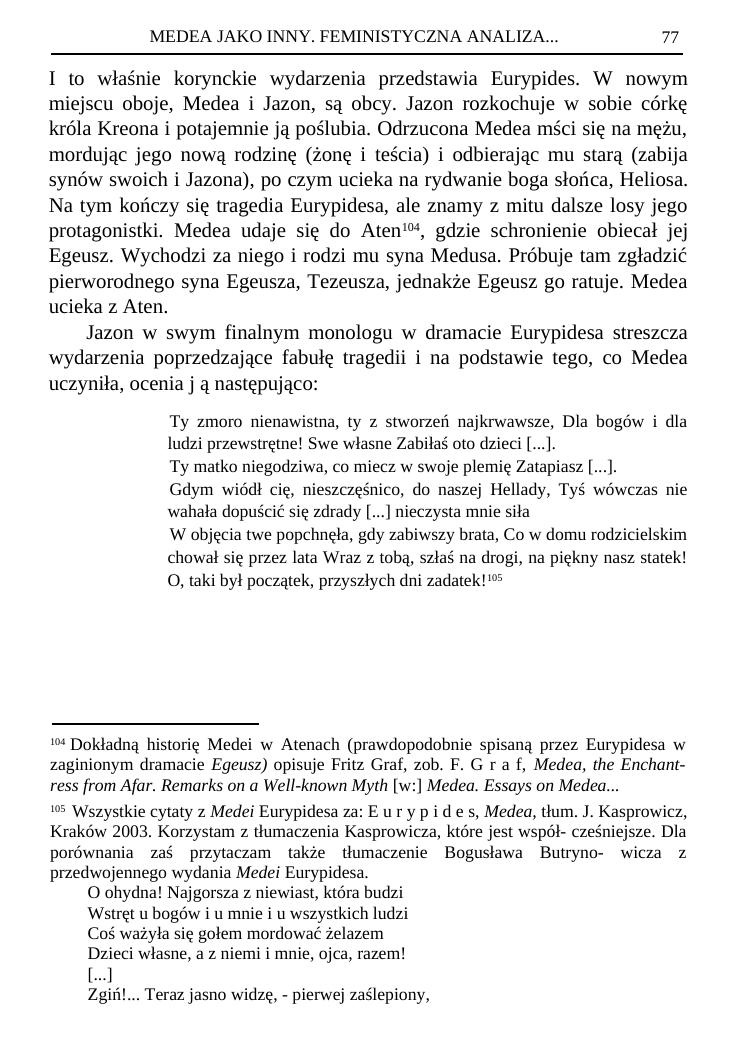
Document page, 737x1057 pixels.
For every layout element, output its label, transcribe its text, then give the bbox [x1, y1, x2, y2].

text W objęcia twe popchnęła, gdy zabiwszy brata, Co w domu rodzicielskim chował się przez lata Wraz z tobą, szłaś na drogi, na piękny nasz statek! O, taki był początek, przyszłych dni zadatek!105 [167, 524, 688, 590]
text Jazon w swym finalnym monologu w dramacie Eurypidesa streszcza wydarzenia poprzedzające fabułę tragedii i na podstawie tego, co Medea uczyniła, ocenia j ą następująco: [48, 319, 688, 394]
text Zgiń!... Teraz jasno widzę, - pierwej zaślepiony, [50, 984, 687, 1004]
text Dzieci własne, a z niemi i mnie, ojca, razem! [50, 943, 687, 963]
text 105 Wszystkie cytaty z Medei Eurypidesa za: E u r y p i d e s, Medea, tłum. J. Ka­sprowicz, Kraków 2003. Korzystam z tłumaczenia Kasprowicza, które jest współ- cześniejsze. Dla porównania zaś przytaczam także tłumaczenie Bogusława Butryno- wicza z przedwojennego wydania Medei Eurypidesa. [50, 801, 687, 882]
text 104 Dokładną historię Medei w Atenach (prawdopodobnie spisaną przez Eurypidesa w zaginionym dramacie Egeusz) opisuje Fritz Graf, zob. F. G r a f, Medea, the Enchant- ress from Afar. Remarks on a Well-known Myth [w:] Medea. Essays on Medea... [50, 734, 687, 795]
text O ohydna! Najgorsza z niewiast, która budzi [50, 882, 687, 902]
text Wstręt u bogów i u mnie i u wszystkich ludzi [50, 902, 687, 923]
text MEDEA JAKO INNY. FEMINISTYCZNA ANALIZA... [149, 25, 584, 46]
text Gdym wiódł cię, nieszczęśnico, do naszej Hellady, Tyś wówczas nie wahała dopuścić się zdrady [...] nieczysta mnie siła [167, 478, 688, 522]
text I to właśnie korynckie wydarzenia przedstawia Eurypides. W nowym miejscu oboje, Medea i Jazon, są obcy. Jazon rozkochuje w sobie córkę króla Kreona i potajemnie ją poślubia. Odrzucona Medea mści się na mężu, mordując jego nową rodzinę (żonę i teścia) i odbierając mu starą (zabija synów swoich i Jazona), po czym ucieka na rydwanie boga słoń­ca, Heliosa. Na tym kończy się tragedia Eurypidesa, ale znamy z mitu dalsze losy jego protagonistki. Medea udaje się do Aten104, gdzie schro­nienie obiecał jej Egeusz. Wychodzi za niego i rodzi mu syna Medusa. Próbuje tam zgładzić pierworodnego syna Egeusza, Tezeusza, jednakże Egeusz go ratuje. Medea ucieka z Aten. [48, 65, 688, 318]
text Coś ważyła się gołem mordować żelazem [50, 923, 687, 943]
text [...] [50, 963, 687, 984]
text Ty zmoro nienawistna, ty z stworzeń najkrwawsze, Dla bogów i dla ludzi przewstrętne! Swe własne Zabiłaś oto dzieci [...]. [167, 410, 688, 453]
text Ty matko niegodziwa, co miecz w swoje plemię Zatapiasz [...]. [167, 456, 688, 476]
text 77 [661, 27, 686, 48]
